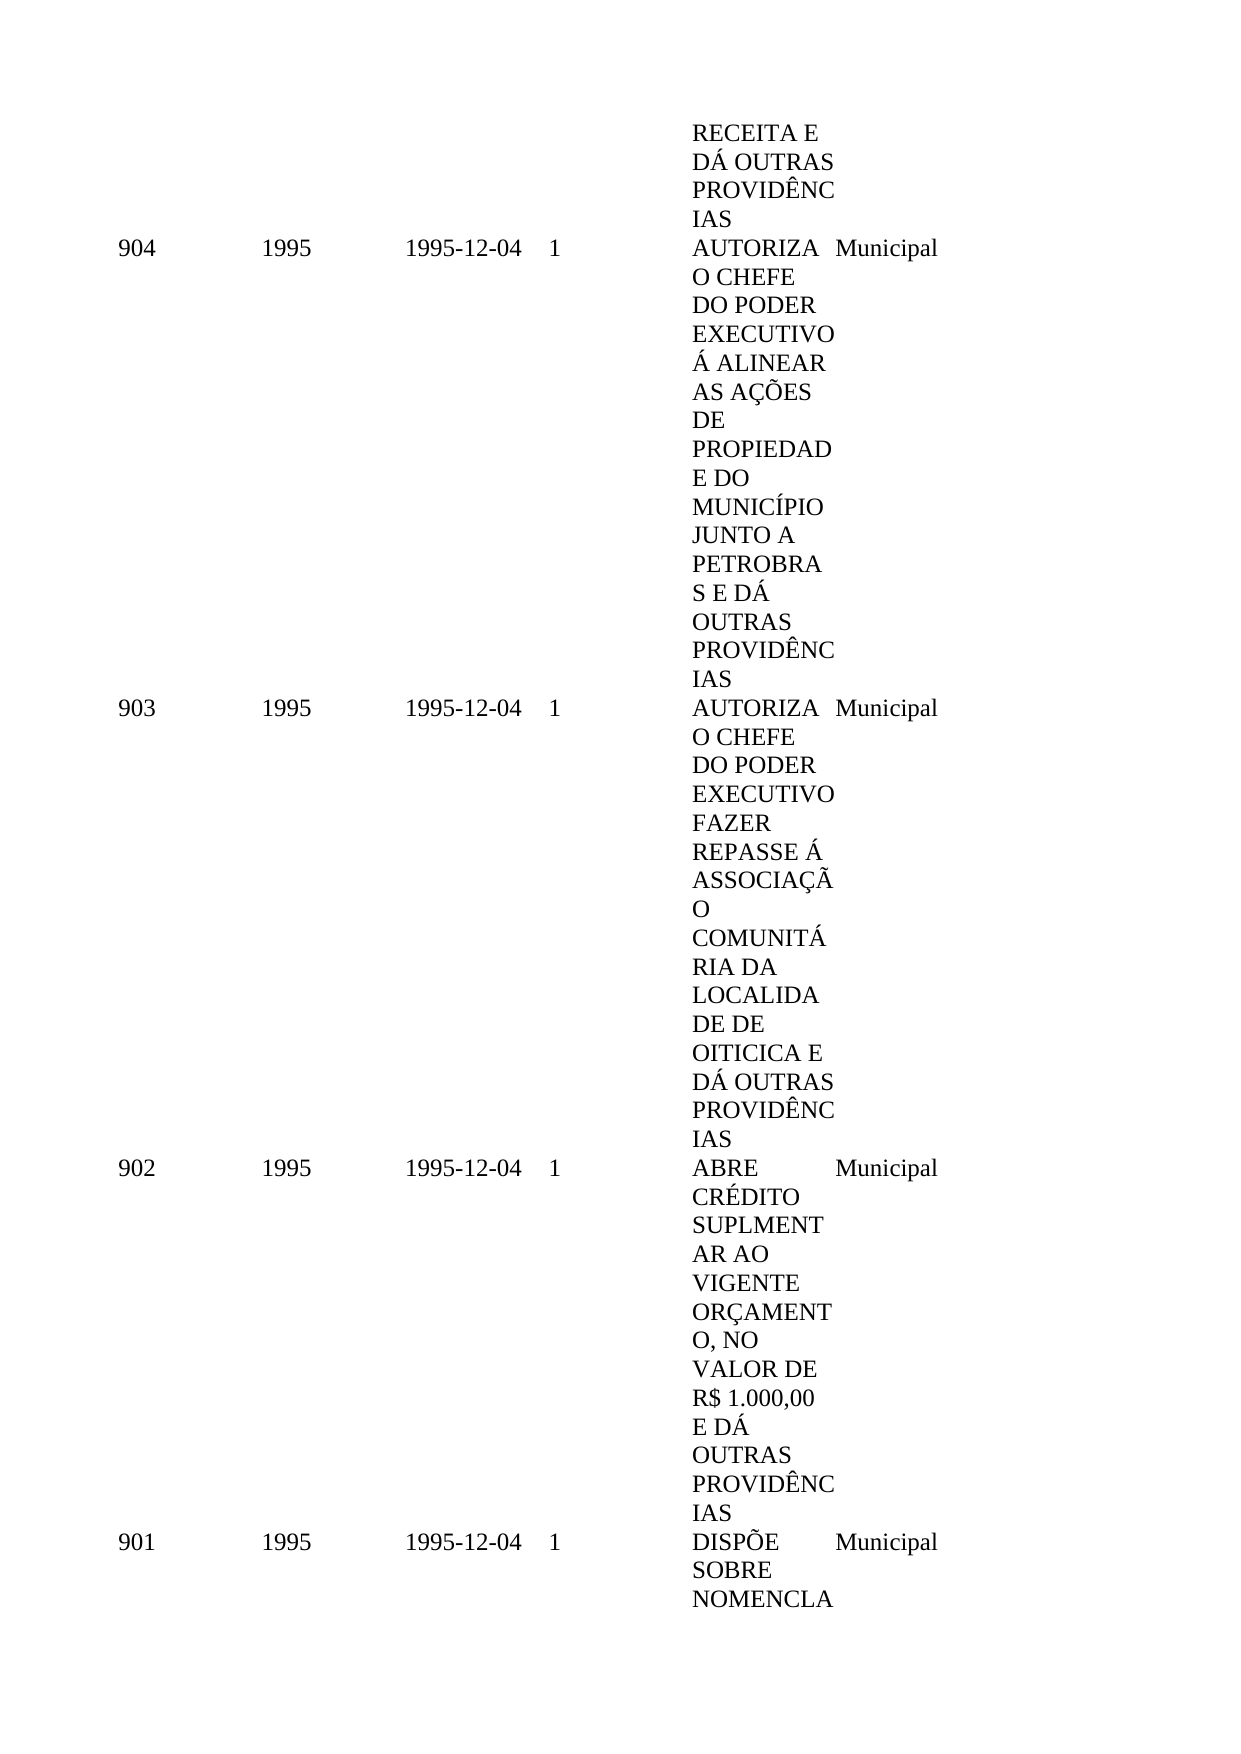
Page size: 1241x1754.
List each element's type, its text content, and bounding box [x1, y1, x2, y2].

table_cell Municipal [835, 1527, 979, 1613]
table_cell 1995 [261, 1153, 405, 1527]
table_cell 904 [118, 233, 261, 693]
table_cell 902 [118, 1153, 261, 1527]
table_cell 1 [548, 1153, 692, 1527]
table_cell [979, 1153, 1122, 1527]
table_cell 903 [118, 693, 261, 1153]
table_cell ABRE CRÉDITO SUPLMENTAR AO VIGENTE ORÇAMENTO, NO VALOR DE R$ 1.000,00 E DÁ OUTRAS PROVIDÊNCIAS [692, 1153, 835, 1527]
table_cell [118, 118, 261, 233]
table_cell Municipal [835, 1153, 979, 1527]
table_cell AUTORIZA O CHEFE DO PODER EXECUTIVO Á ALINEAR AS AÇÕES DE PROPIEDADE DO MUNICÍPIO JUNTO A PETROBRAS E DÁ OUTRAS PROVIDÊNCIAS [692, 233, 835, 693]
table_cell [979, 693, 1122, 1153]
table_cell [979, 233, 1122, 693]
table_cell 1 [548, 693, 692, 1153]
table_cell 901 [118, 1527, 261, 1613]
table_cell 1 [548, 233, 692, 693]
table_cell 1995 [261, 693, 405, 1153]
table_cell Municipal [835, 693, 979, 1153]
table_cell 1 [548, 1527, 692, 1613]
table_cell [979, 1527, 1122, 1613]
table_cell [835, 118, 979, 233]
table_cell [979, 118, 1122, 233]
table_cell RECEITA E DÁ OUTRAS PROVIDÊNCIAS [692, 118, 835, 233]
table_cell 1995-12-04 [405, 1527, 548, 1613]
table_cell AUTORIZA O CHEFE DO PODER EXECUTIVO FAZER REPASSE Á ASSOCIAÇÃO COMUNITÁRIA DA LOCALIDADE DE OITICICA E DÁ OUTRAS PROVIDÊNCIAS [692, 693, 835, 1153]
table_cell DISPÕE SOBRE NOMENCLA [692, 1527, 835, 1613]
table_cell 1995-12-04 [405, 1153, 548, 1527]
table_cell [261, 118, 405, 233]
table_cell [548, 118, 692, 233]
table_cell [405, 118, 548, 233]
table_cell 1995-12-04 [405, 693, 548, 1153]
table_cell 1995 [261, 1527, 405, 1613]
table_cell Municipal [835, 233, 979, 693]
table_cell 1995-12-04 [405, 233, 548, 693]
table_cell 1995 [261, 233, 405, 693]
